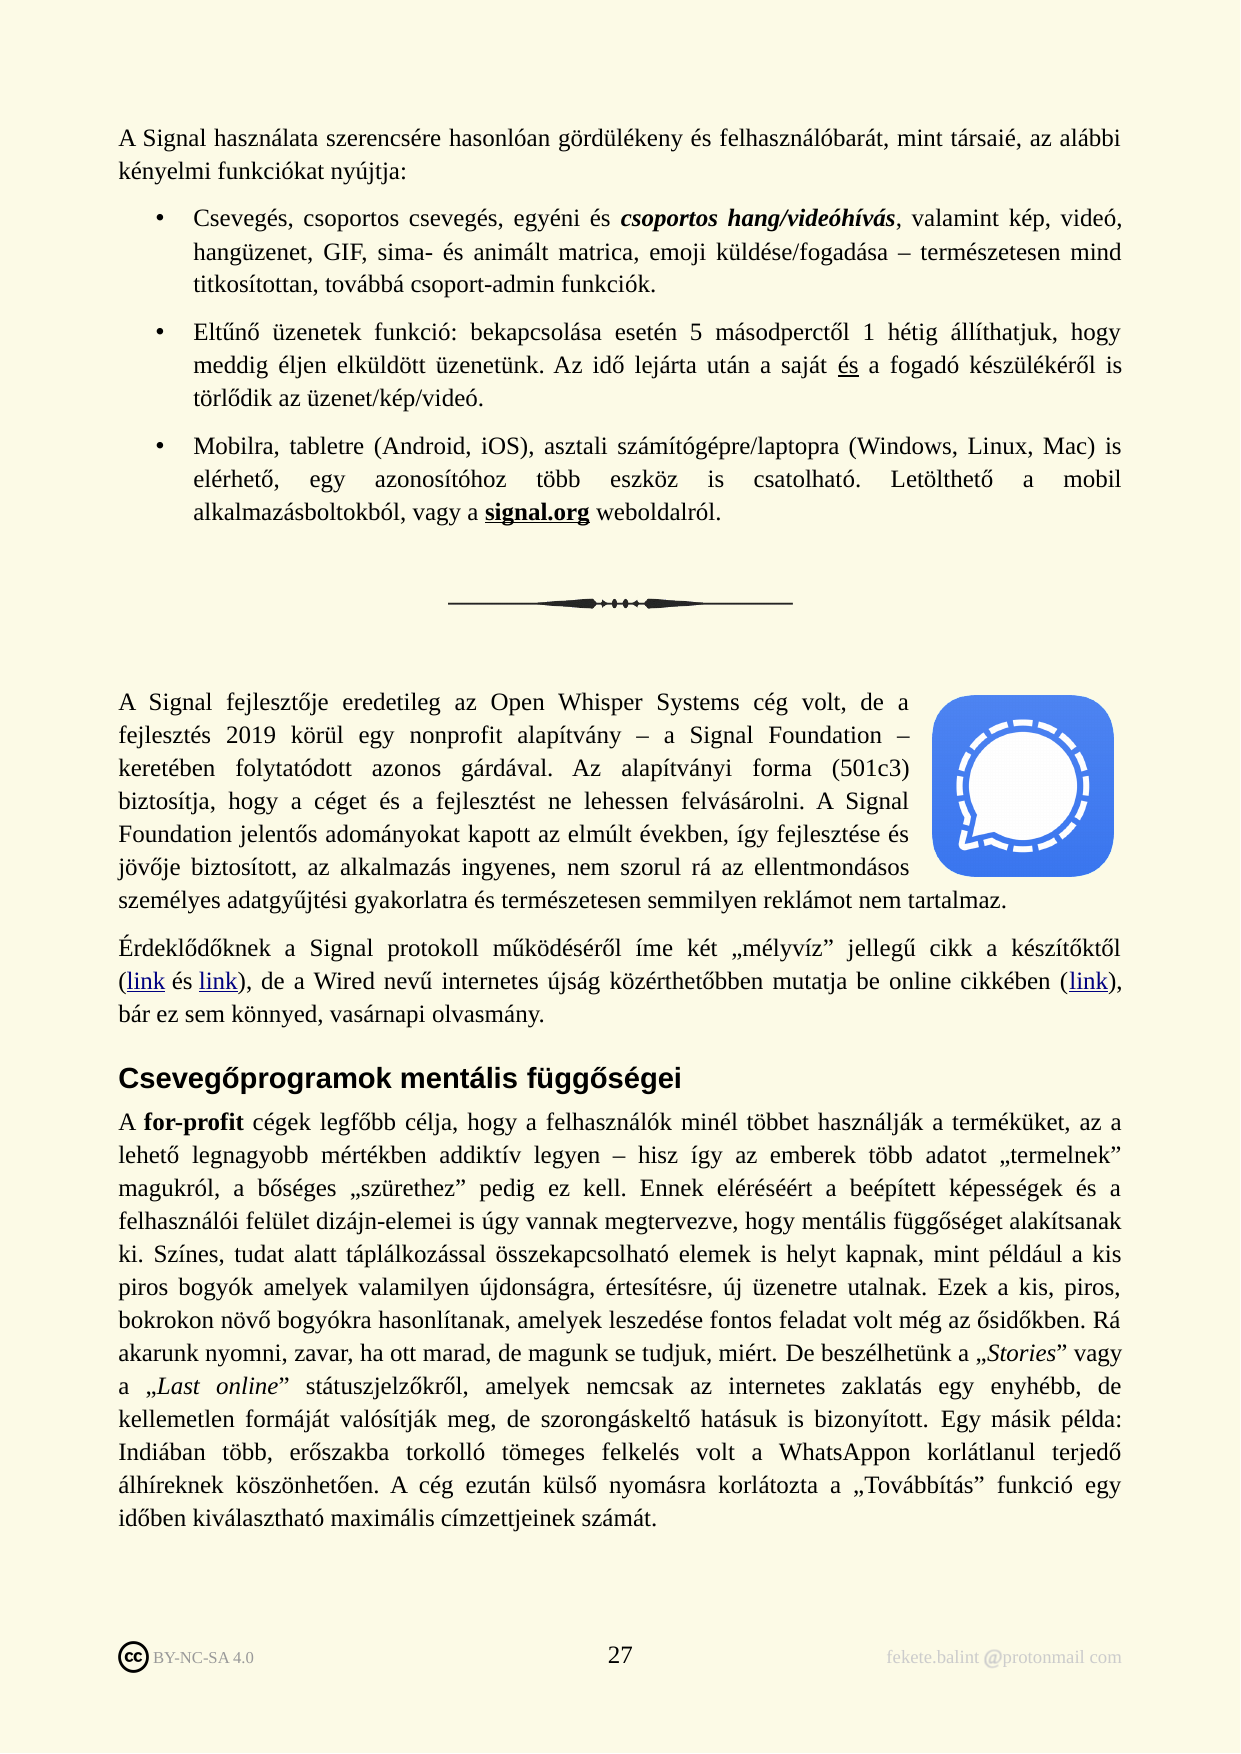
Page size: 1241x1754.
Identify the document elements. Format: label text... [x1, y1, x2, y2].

picture [446, 595, 795, 611]
text A Signal használata szerencsére hasonlóan gördülékeny és felhasználóbarát, mint társaié, az alábbi kényelmi funkciókat nyújtja: [118, 123, 1122, 185]
picture [928, 691, 1117, 880]
list Eltűnő üzenetek funkció: bekapcsolása esetén 5 másodperctől 1 hétig állíthatjuk, hogy meddig éljen elküldött üzenetünk. Az idő lejárta után a saját és a fogadó készülékéről is törlődik az üzenet/kép/videó. [156, 317, 1122, 412]
picture [118, 1641, 149, 1673]
text A for-profit cégek legfőbb célja, hogy a felhasználók minél többet használják a terméküket, az a lehető legnagyobb mértékben addiktív legyen – hisz így az emberek több adatot „termelnek” magukról, a bőséges „szürethez” pedig ez kell. Ennek eléréséért a beépített képességek és a felhasználói felület dizájn-elemei is úgy vannak megtervezve, hogy mentális függőséget alakítsanak ki. Színes, tudat alatt táplálkozással összekapcsolható elemek is helyt kapnak, mint például a kis piros bogyók amelyek valamilyen újdonságra, értesítésre, új üzenetre utalnak. Ezek a kis, piros, bokrokon növő bogyókra hasonlítanak, amelyek leszedése fontos feladat volt még az ősidőkben. Rá akarunk nyomni, zavar, ha ott marad, de magunk se tudjuk, miért. De beszélhetünk a „Stories” vagy a „Last online” státuszjelzőkről, amelyek nemcsak az internetes zaklatás egy enyhébb, de kellemetlen formáját valósítják meg, de szorongáskeltő hatásuk is bizonyított. Egy másik példa: Indiában több, erőszakba torkolló tömeges felkelés volt a WhatsAppon korlátlanul terjedő álhíreknek köszönhetően. A cég ezután külső nyomásra korlátozta a „Továbbítás” funkció egy időben kiválasztható maximális címzettjeinek számát. [118, 1107, 1122, 1532]
text Érdeklődőknek a Signal protokoll működéséről íme két „mélyvíz” jellegű cikk a készítőktől (link és link), de a Wired nevű internetes újság közérthetőbben mutatja be online cikkében (link), bár ez sem könnyed, vasárnapi olvasmány. [118, 933, 1122, 1028]
picture [982, 1648, 1003, 1669]
list Mobilra, tabletre (Android, iOS), asztali számítógépre/laptopra (Windows, Linux, Mac) is elérhető, egy azonosítóhoz több eszköz is csatolható. Letölthető a mobil alkalmazásboltokból, vagy a signal.org weboldalról. [156, 431, 1122, 526]
subtitle Csevegőprogramok mentális függőségei [118, 1061, 1122, 1095]
text A Signal fejlesztője eredetileg az Open Whisper Systems cég volt, de a fejlesztés 2019 körül egy nonprofit alapítvány – a Signal Foundation – keretében folytatódott azonos gárdával. Az alapítványi forma (501c3) biztosítja, hogy a céget és a fejlesztést ne lehessen felvásárolni. A Signal Foundation jelentős adományokat kapott az elmúlt években, így fejlesztése és jövője biztosított, az alkalmazás ingyenes, nem szorul rá az ellentmondásos személyes adatgyűjtési gyakorlatra és természetesen semmilyen reklámot nem tartalmaz. [118, 687, 1122, 914]
list Csevegés, csoportos csevegés, egyéni és csoportos hang/videóhívás, valamint kép, videó, hangüzenet, GIF, sima- és animált matrica, emoji küldése/fogadása – természetesen mind titkosítottan, továbbá csoport-admin funkciók. [156, 203, 1122, 298]
